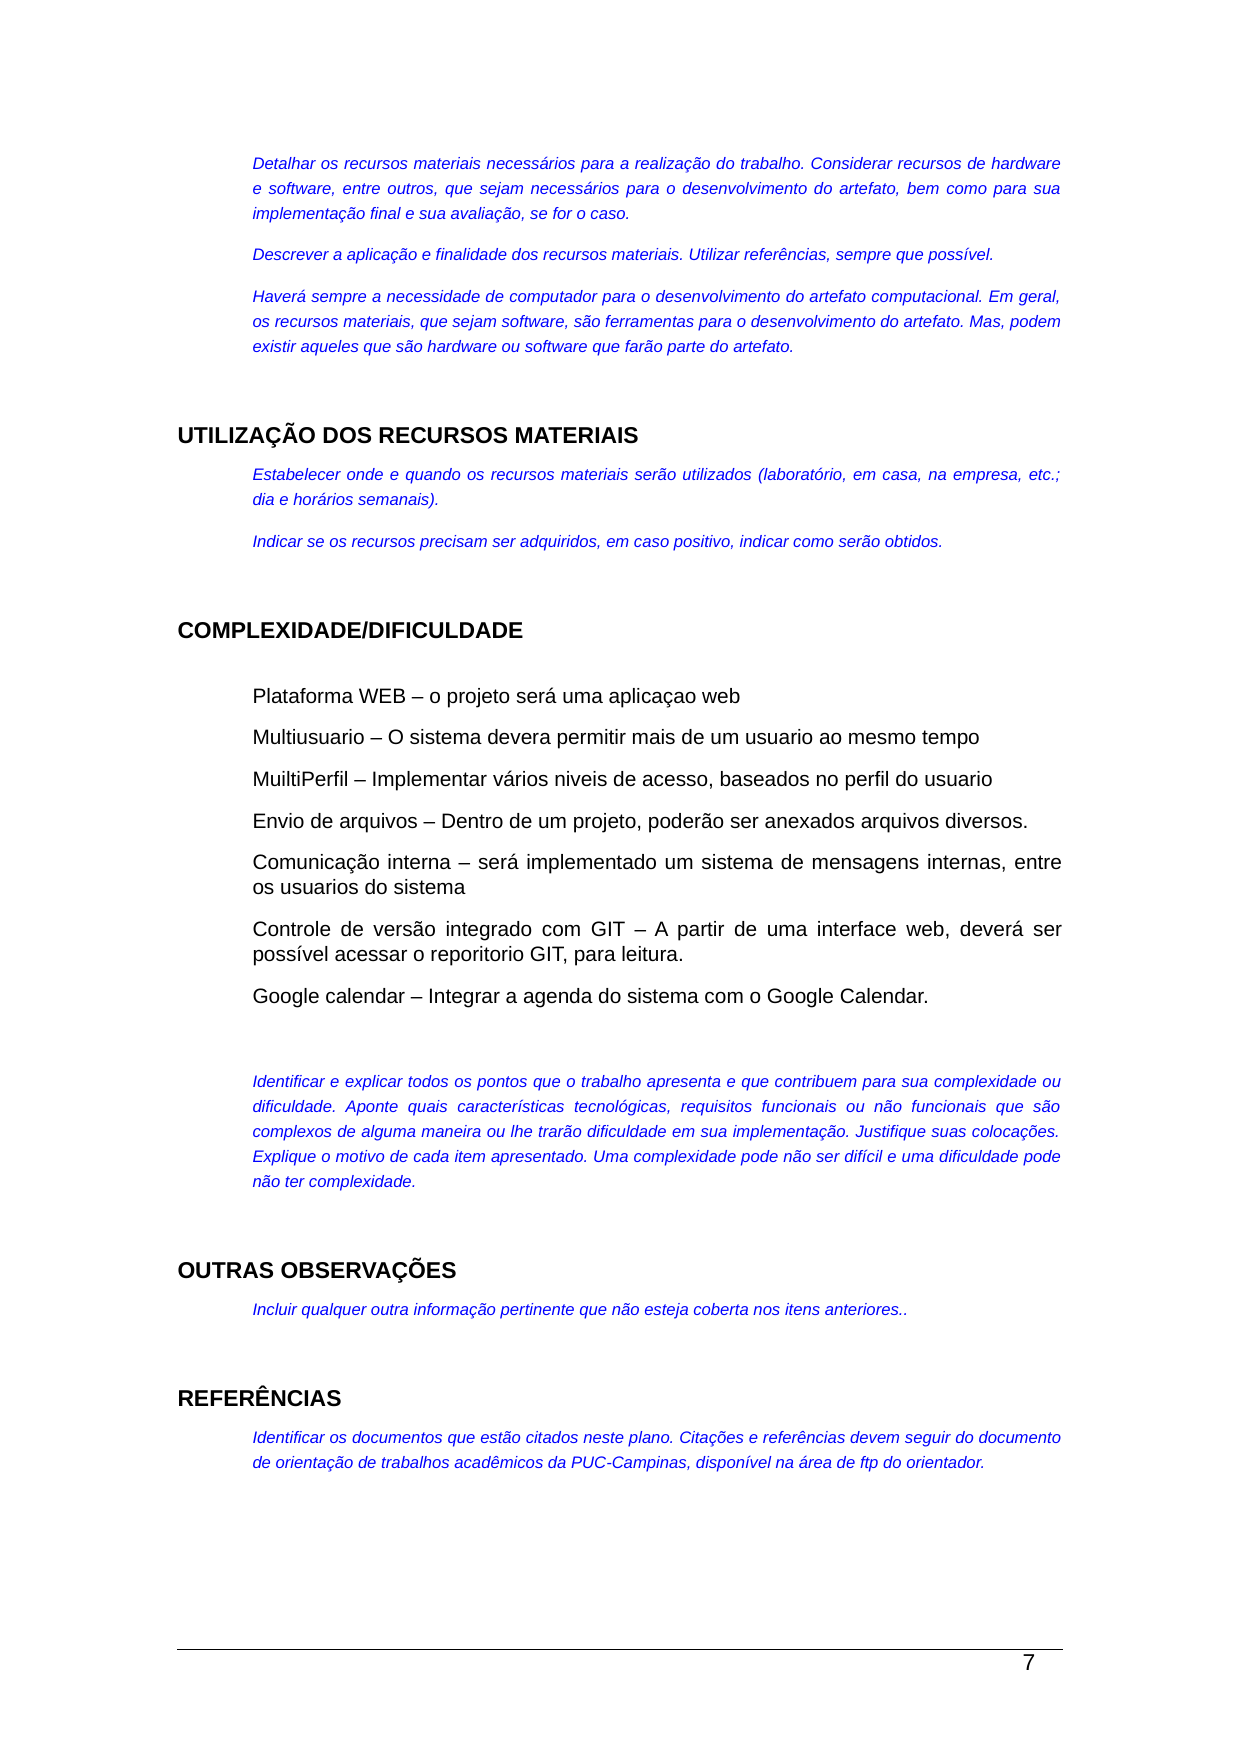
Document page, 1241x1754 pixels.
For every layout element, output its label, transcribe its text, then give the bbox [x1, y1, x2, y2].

text Comunicação interna – será implementado um sistema de mensagens internas, entre os usuarios do sistema [252, 849, 1063, 899]
text Google calendar – Integrar a agenda do sistema com o Google Calendar. [252, 982, 1063, 1007]
text Indicar se os recursos precisam ser adquiridos, em caso positivo, indicar como serão obtidos. [252, 526, 1063, 551]
text Descrever a aplicação e finalidade dos recursos materiais. Utilizar referências, sempre que possível. [252, 239, 1063, 264]
subtitle Outras Observações [177, 1257, 1063, 1283]
text Haverá sempre a necessidade de computador para o desenvolvimento do artefato computacional. Em geral, os recursos materiais, que sejam software, são ferramentas para o desenvolvimento do artefato. Mas, podem existir aqueles que são hardware ou software que farão parte do artefato. [252, 281, 1063, 356]
text Plataforma WEB – o projeto será uma aplicaçao web [252, 682, 1063, 707]
subtitle Referências [177, 1385, 1063, 1411]
text Detalhar os recursos materiais necessários para a realização do trabalho. Considerar recursos de hardware e software, entre outros, que sejam necessários para o desenvolvimento do artefato, bem como para sua implementação final e sua avaliação, se for o caso. [252, 148, 1063, 223]
subtitle Utilização dos Recursos Materiais [177, 422, 1063, 448]
text Identificar e explicar todos os pontos que o trabalho apresenta e que contribuem para sua complexidade ou dificuldade. Aponte quais características tecnológicas, requisitos funcionais ou não funcionais que são complexos de alguma maneira ou lhe trarão dificuldade em sua implementação. Justifique suas colocações. Explique o motivo de cada item apresentado. Uma complexidade pode não ser difícil e uma dificuldade pode não ter complexidade. [252, 1066, 1063, 1191]
text Controle de versão integrado com GIT – A partir de uma interface web, deverá ser possível acessar o reporitorio GIT, para leitura. [252, 916, 1063, 966]
text Multiusuario – O sistema devera permitir mais de um usuario ao mesmo tempo [252, 724, 1063, 749]
text MuiltiPerfil – Implementar vários niveis de acesso, baseados no perfil do usuario [252, 766, 1063, 791]
text Identificar os documentos que estão citados neste plano. Citações e referências devem seguir do documento de orientação de trabalhos acadêmicos da PUC-Campinas, disponível na área de ftp do orientador. [252, 1422, 1063, 1472]
text Envio de arquivos – Dentro de um projeto, poderão ser anexados arquivos diversos. [252, 807, 1063, 832]
subtitle Complexidade/DIFICULDADE [177, 617, 1063, 643]
text Estabelecer onde e quando os recursos materiais serão utilizados (laboratório, em casa, na empresa, etc.; dia e horários semanais). [252, 459, 1063, 509]
text Incluir qualquer outra informação pertinente que não esteja coberta nos itens anteriores.. [252, 1294, 1063, 1319]
